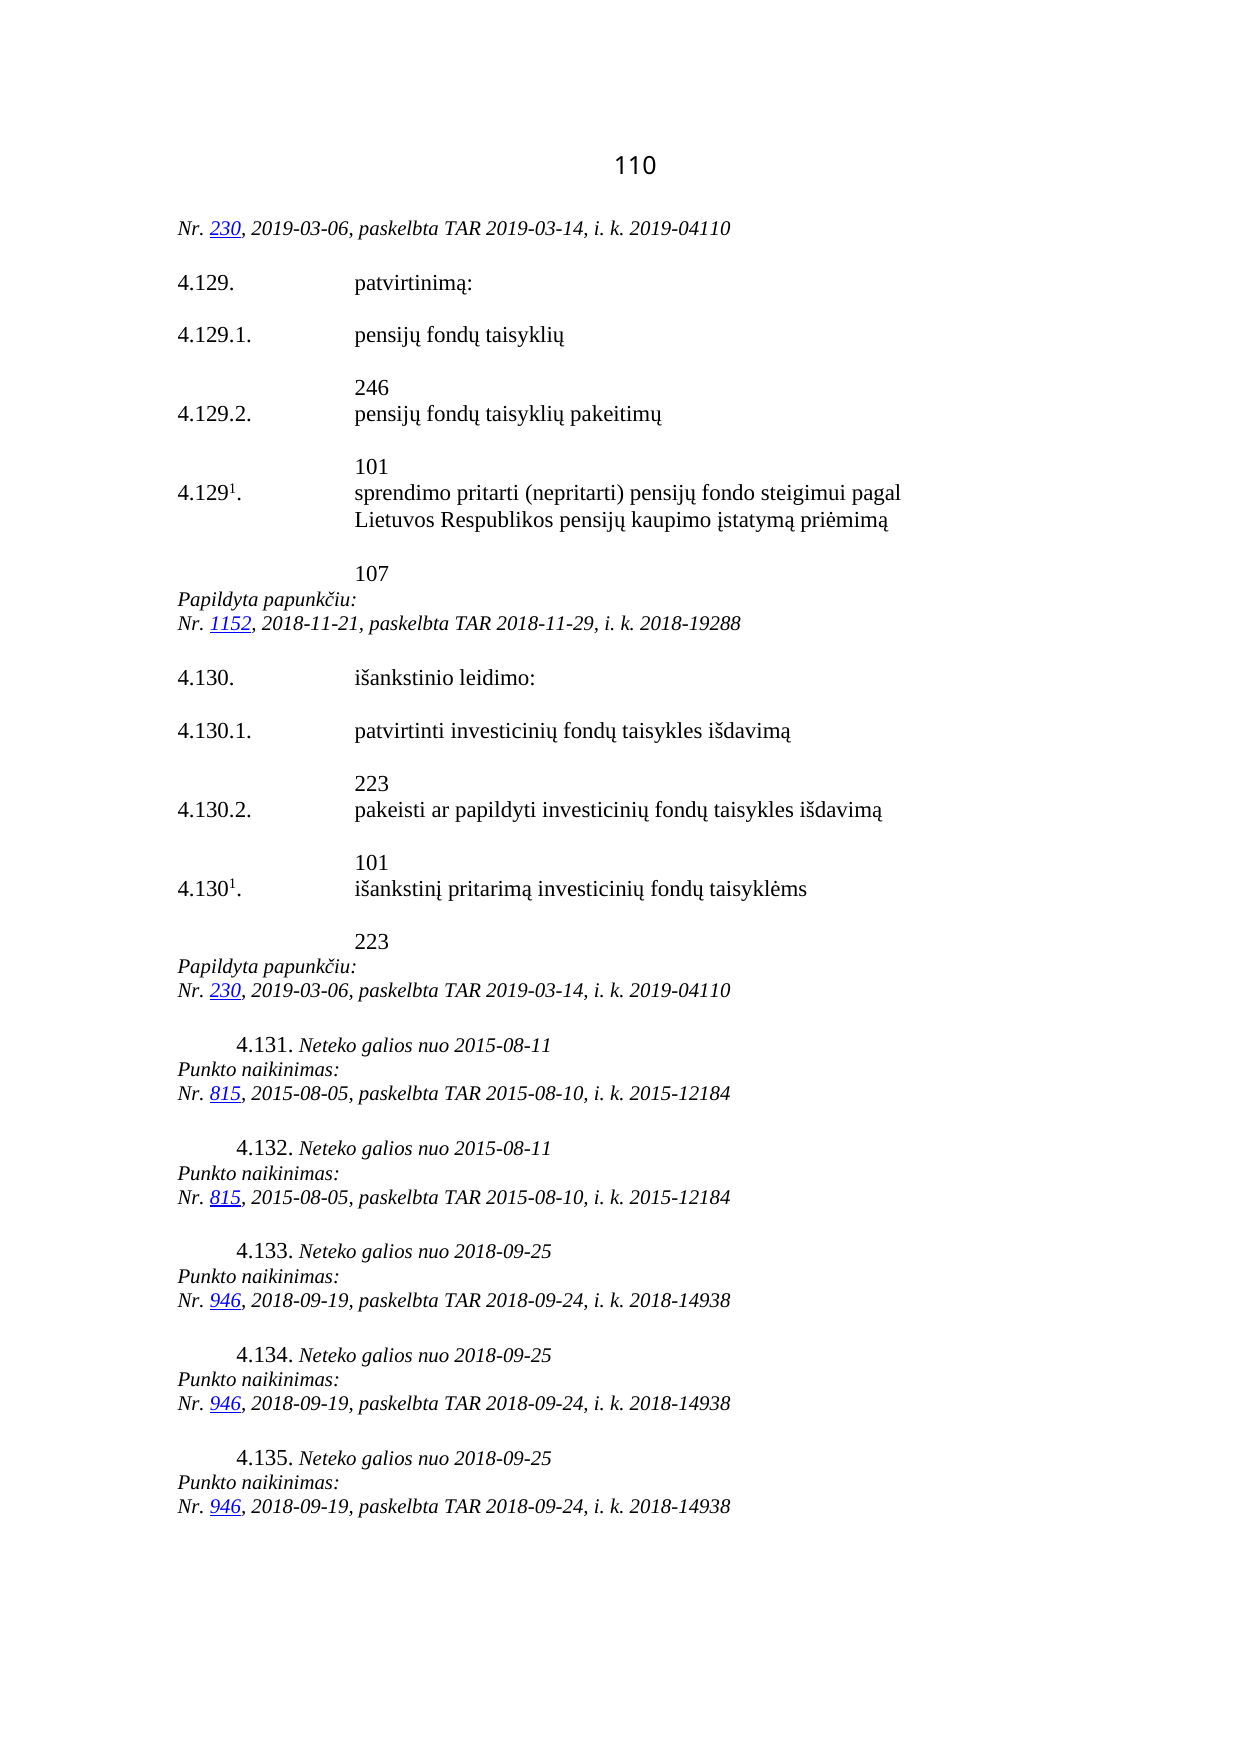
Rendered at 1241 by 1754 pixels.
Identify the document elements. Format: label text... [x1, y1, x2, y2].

text Punkto naikinimas: [177, 1057, 1093, 1081]
text Punkto naikinimas: [177, 1264, 1093, 1288]
text 4.133. Neteko galios nuo 2018-09-25 [177, 1237, 1093, 1264]
text 4.1301. išankstinį pritarimą investicinių fondų taisyklėms 223 [177, 875, 916, 954]
text 4.134. Neteko galios nuo 2018-09-25 [177, 1341, 1093, 1367]
text 4.131. Neteko galios nuo 2015-08-11 [177, 1031, 1093, 1057]
text Nr. 815, 2015-08-05, paskelbta TAR 2015-08-10, i. k. 2015-12184 [177, 1081, 1093, 1105]
text Nr. 946, 2018-09-19, paskelbta TAR 2018-09-24, i. k. 2018-14938 [177, 1391, 1093, 1415]
text Nr. 230, 2019-03-06, paskelbta TAR 2019-03-14, i. k. 2019-04110 [177, 216, 1093, 240]
text Nr. 1152, 2018-11-21, paskelbta TAR 2018-11-29, i. k. 2018-19288 [177, 611, 1093, 635]
text 4.129.2. pensijų fondų taisyklių pakeitimų 101 [177, 400, 945, 479]
text 4.1291. sprendimo pritarti (nepritarti) pensijų fondo steigimui pagal Lietuvos Respublikos pensijų kaupimo įstatymą priėmimą 107 [177, 479, 916, 587]
text Nr. 946, 2018-09-19, paskelbta TAR 2018-09-24, i. k. 2018-14938 [177, 1494, 1093, 1518]
text 4.129.1. pensijų fondų taisyklių 246 [177, 321, 945, 400]
text 4.130.1. patvirtinti investicinių fondų taisykles išdavimą 223 [177, 717, 945, 796]
text 4.130.2. pakeisti ar papildyti investicinių fondų taisykles išdavimą 101 [177, 796, 945, 875]
text Papildyta papunkčiu: [177, 587, 1093, 611]
text Papildyta papunkčiu: [177, 954, 1093, 978]
text 4.129. patvirtinimą: [177, 269, 945, 321]
text Punkto naikinimas: [177, 1161, 1093, 1184]
text Nr. 946, 2018-09-19, paskelbta TAR 2018-09-24, i. k. 2018-14938 [177, 1288, 1093, 1312]
text Punkto naikinimas: [177, 1367, 1093, 1391]
text Nr. 230, 2019-03-06, paskelbta TAR 2019-03-14, i. k. 2019-04110 [177, 978, 1093, 1002]
text 4.132. Neteko galios nuo 2015-08-11 [177, 1134, 1093, 1161]
text Punkto naikinimas: [177, 1470, 1093, 1494]
text 4.130. išankstinio leidimo: [177, 664, 945, 717]
text Nr. 815, 2015-08-05, paskelbta TAR 2015-08-10, i. k. 2015-12184 [177, 1184, 1093, 1209]
text 4.135. Neteko galios nuo 2018-09-25 [177, 1444, 1093, 1470]
